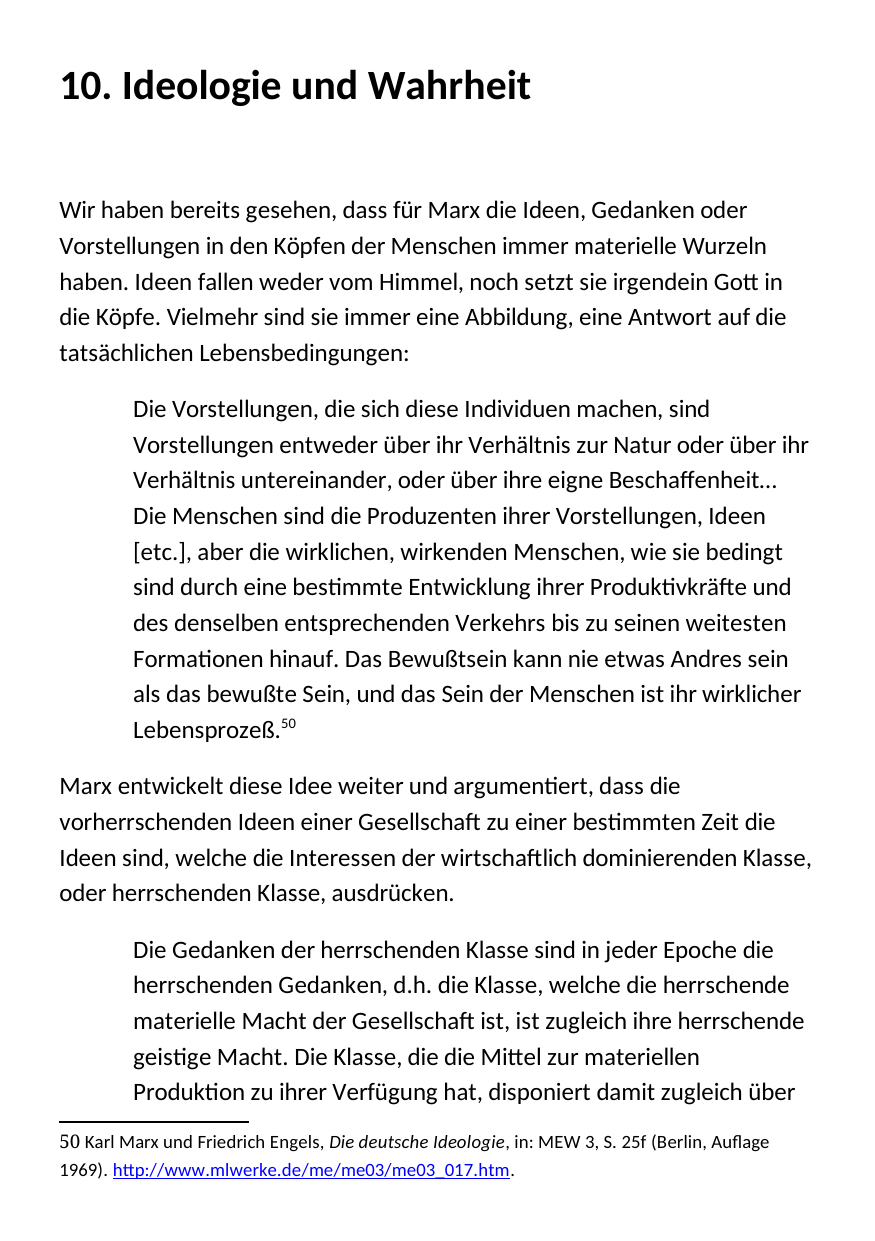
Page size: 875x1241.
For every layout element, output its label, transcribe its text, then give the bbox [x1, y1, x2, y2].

text Karl Marx und Friedrich Engels, Die deutsche Ideologie, in: MEW 3, S. 25f (Berlin, Auflage 1969). http://www.mlwerke.de/me/me03/me03_017.htm. [59, 1128, 815, 1181]
text Die Vorstellungen, die sich diese Individuen machen, sind Vorstellungen entweder über ihr Verhältnis zur Natur oder über ihr Verhältnis untereinander, oder über ihre eigne Beschaffenheit… Die Menschen sind die Produzenten ihrer Vorstellungen, Ideen [etc.], aber die wirklichen, wirkenden Menschen, wie sie bedingt sind durch eine bestimmte Entwicklung ihrer Produktivkräfte und des denselben entsprechenden Verkehrs bis zu seinen weitesten Formationen hinauf. Das Bewußtsein kann nie etwas Andres sein als das bewußte Sein, und das Sein der Menschen ist ihr wirklicher Lebensprozeß. [133, 393, 815, 745]
text Marx entwickelt diese Idee weiter und argumentiert, dass die vorherrschenden Ideen einer Gesellschaft zu einer bestimmten Zeit die Ideen sind, welche die Interessen der wirtschaftlich dominierenden Klasse, oder herrschenden Klasse, ausdrücken. [59, 770, 815, 908]
text Die Gedanken der herrschenden Klasse sind in jeder Epoche die herrschenden Gedanken, d.h. die Klasse, welche die herrschende materielle Macht der Gesellschaft ist, ist zugleich ihre herrschende geistige Macht. Die Klasse, die die Mittel zur materiellen Produktion zu ihrer Verfügung hat, disponiert damit zugleich über [133, 934, 815, 1107]
text Wir haben bereits gesehen, dass für Marx die Ideen, Gedanken oder Vorstellungen in den Köpfen der Menschen immer materielle Wurzeln haben. Ideen fallen weder vom Himmel, noch setzt sie irgendein Gott in die Köpfe. Vielmehr sind sie immer eine Abbildung, eine Antwort auf die tatsächlichen Lebensbedingungen: [59, 194, 815, 368]
text 10. Ideologie und Wahrheit [59, 59, 815, 109]
